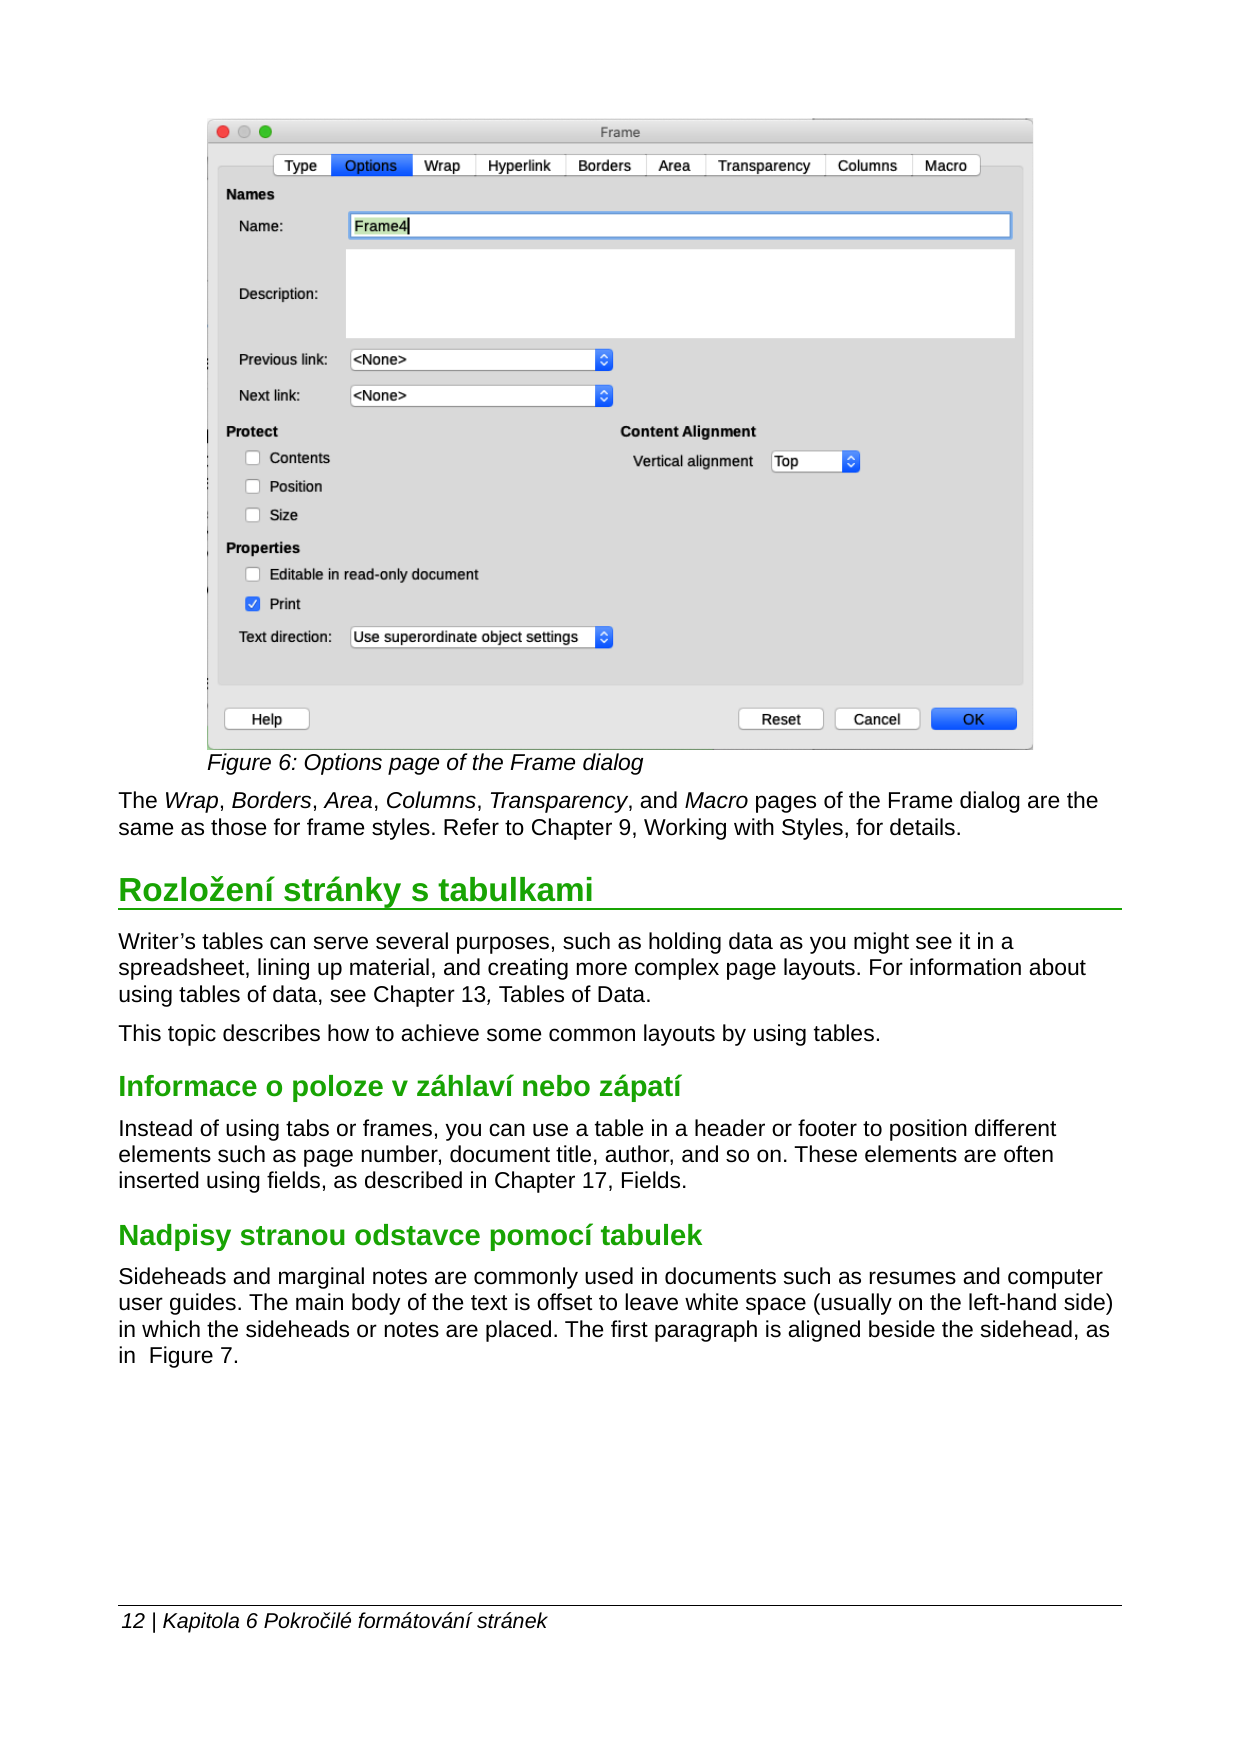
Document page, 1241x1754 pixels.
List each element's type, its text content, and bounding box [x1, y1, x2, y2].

picture [207, 118, 1034, 750]
text Figure 6: Options page of the Frame dialog [207, 750, 1033, 776]
text Writer’s tables can serve several purposes, such as holding data as you might see it in a spreadsheet, lining up material, and creating more complex page layouts. For information about using tables of data, see Chapter 13, Tables of Data. [118, 928, 1122, 1007]
subtitle Nadpisy stranou odstavce pomocí tabulek [118, 1217, 1122, 1251]
subtitle Rozložení stránky s tabulkami [118, 870, 1122, 908]
text This topic describes how to achieve some common layouts by using tables. [118, 1019, 1122, 1046]
subtitle Informace o poloze v záhlaví nebo zápatí [118, 1069, 1122, 1103]
text Sideheads and marginal notes are commonly used in documents such as resumes and computer user guides. The main body of the text is offset to leave white space (usually on the left-hand side) in which the sideheads or notes are placed. The first paragraph is aligned beside the sidehead, as in Figure 7. [118, 1263, 1122, 1368]
text Instead of using tabs or frames, you can use a table in a header or footer to position different elements such as page number, document title, author, and so on. These elements are often inserted using fields, as described in Chapter 17, Fields. [118, 1115, 1122, 1194]
text The Wrap, Borders, Area, Columns, Transparency, and Macro pages of the Frame dialog are the same as those for frame styles. Refer to Chapter 9, Working with Styles, for details. [118, 787, 1122, 840]
